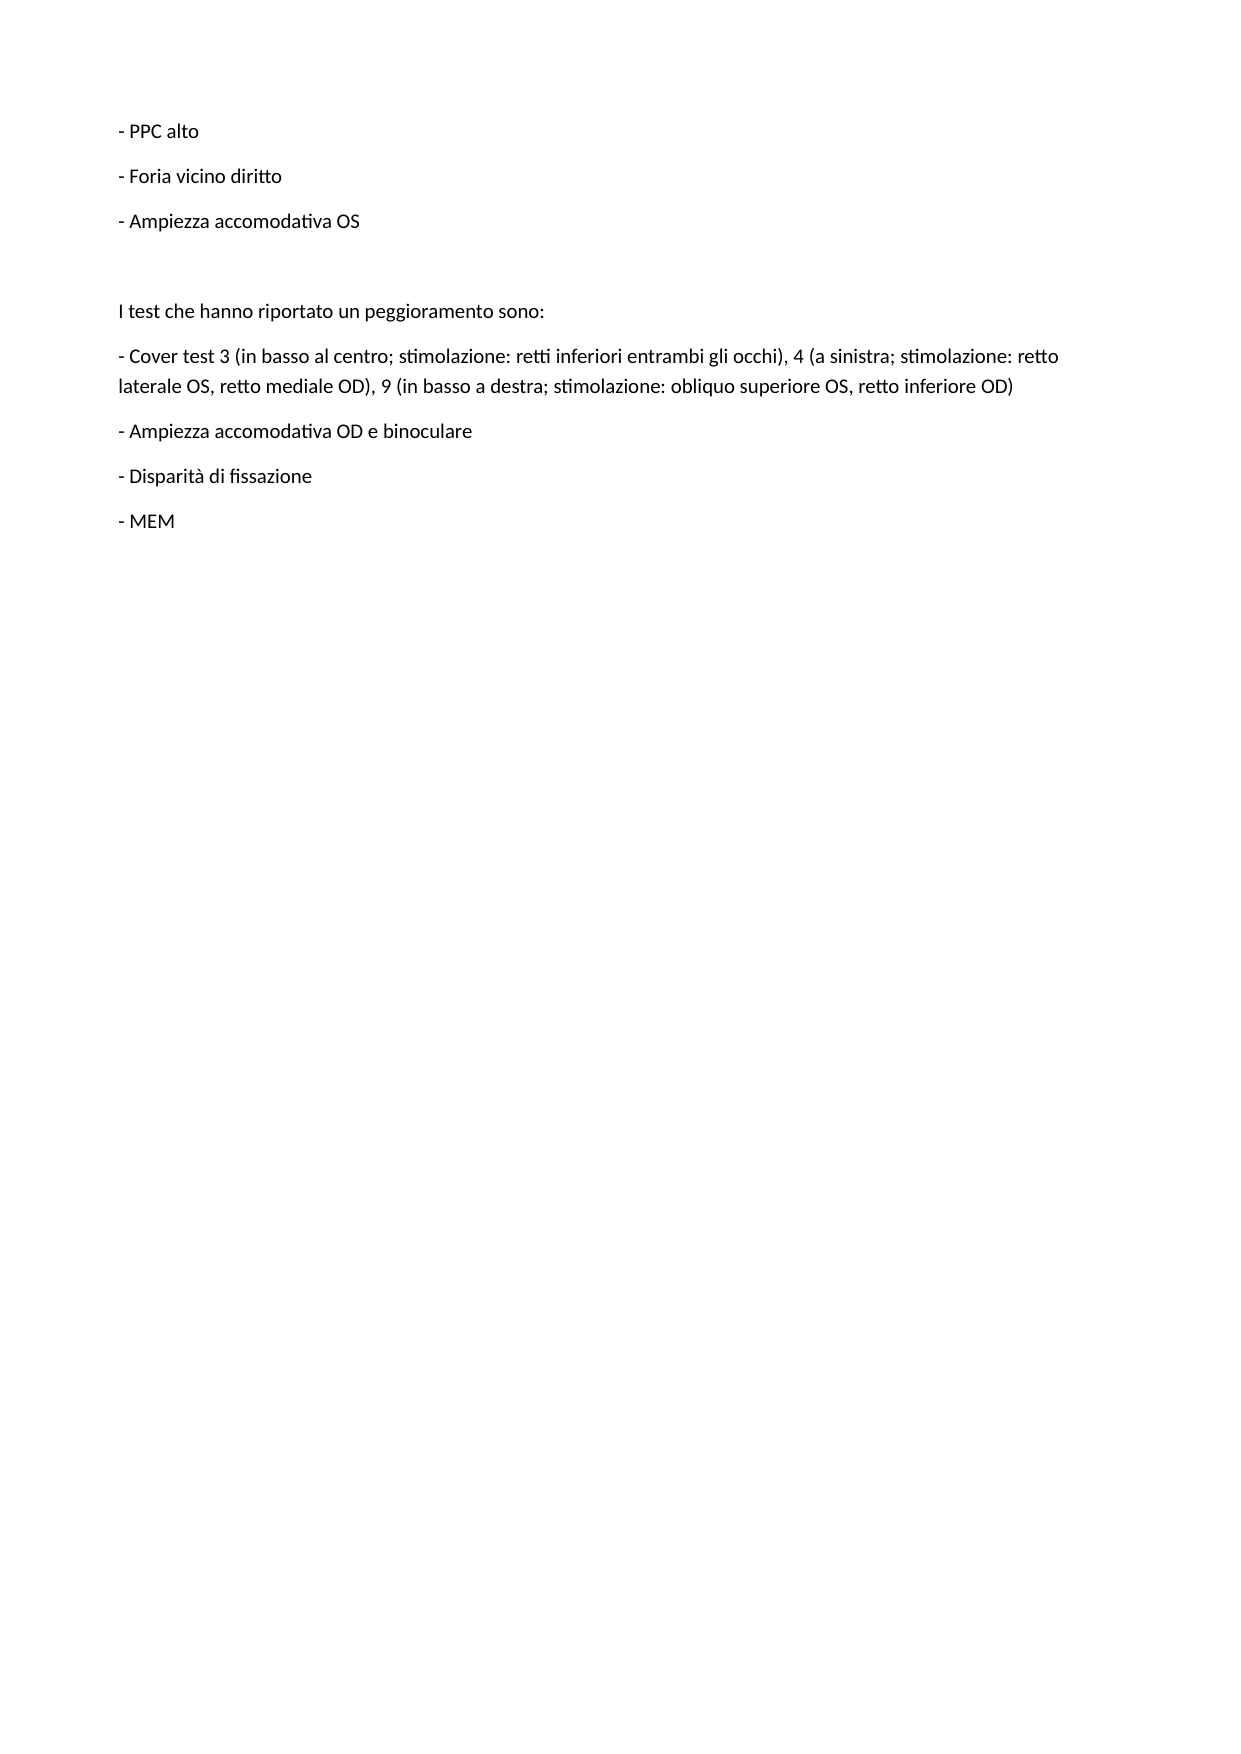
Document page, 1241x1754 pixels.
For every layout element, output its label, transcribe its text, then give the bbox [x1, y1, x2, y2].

text - Ampiezza accomodativa OD e binoculare [118, 418, 1122, 444]
text - Cover test 3 (in basso al centro; stimolazione: retti inferiori entrambi gli occhi), 4 (a sinistra; stimolazione: retto laterale OS, retto mediale OD), 9 (in basso a destra; stimolazione: obliquo superiore OS, retto inferiore OD) [118, 343, 1122, 399]
text - Foria vicino diritto [118, 163, 1122, 188]
text - PPC alto [118, 118, 1122, 143]
text - MEM [118, 508, 1122, 534]
text - Disparità di fissazione [118, 463, 1122, 489]
text I test che hanno riportato un peggioramento sono: [118, 298, 1122, 323]
text - Ampiezza accomodativa OS [118, 208, 1122, 233]
